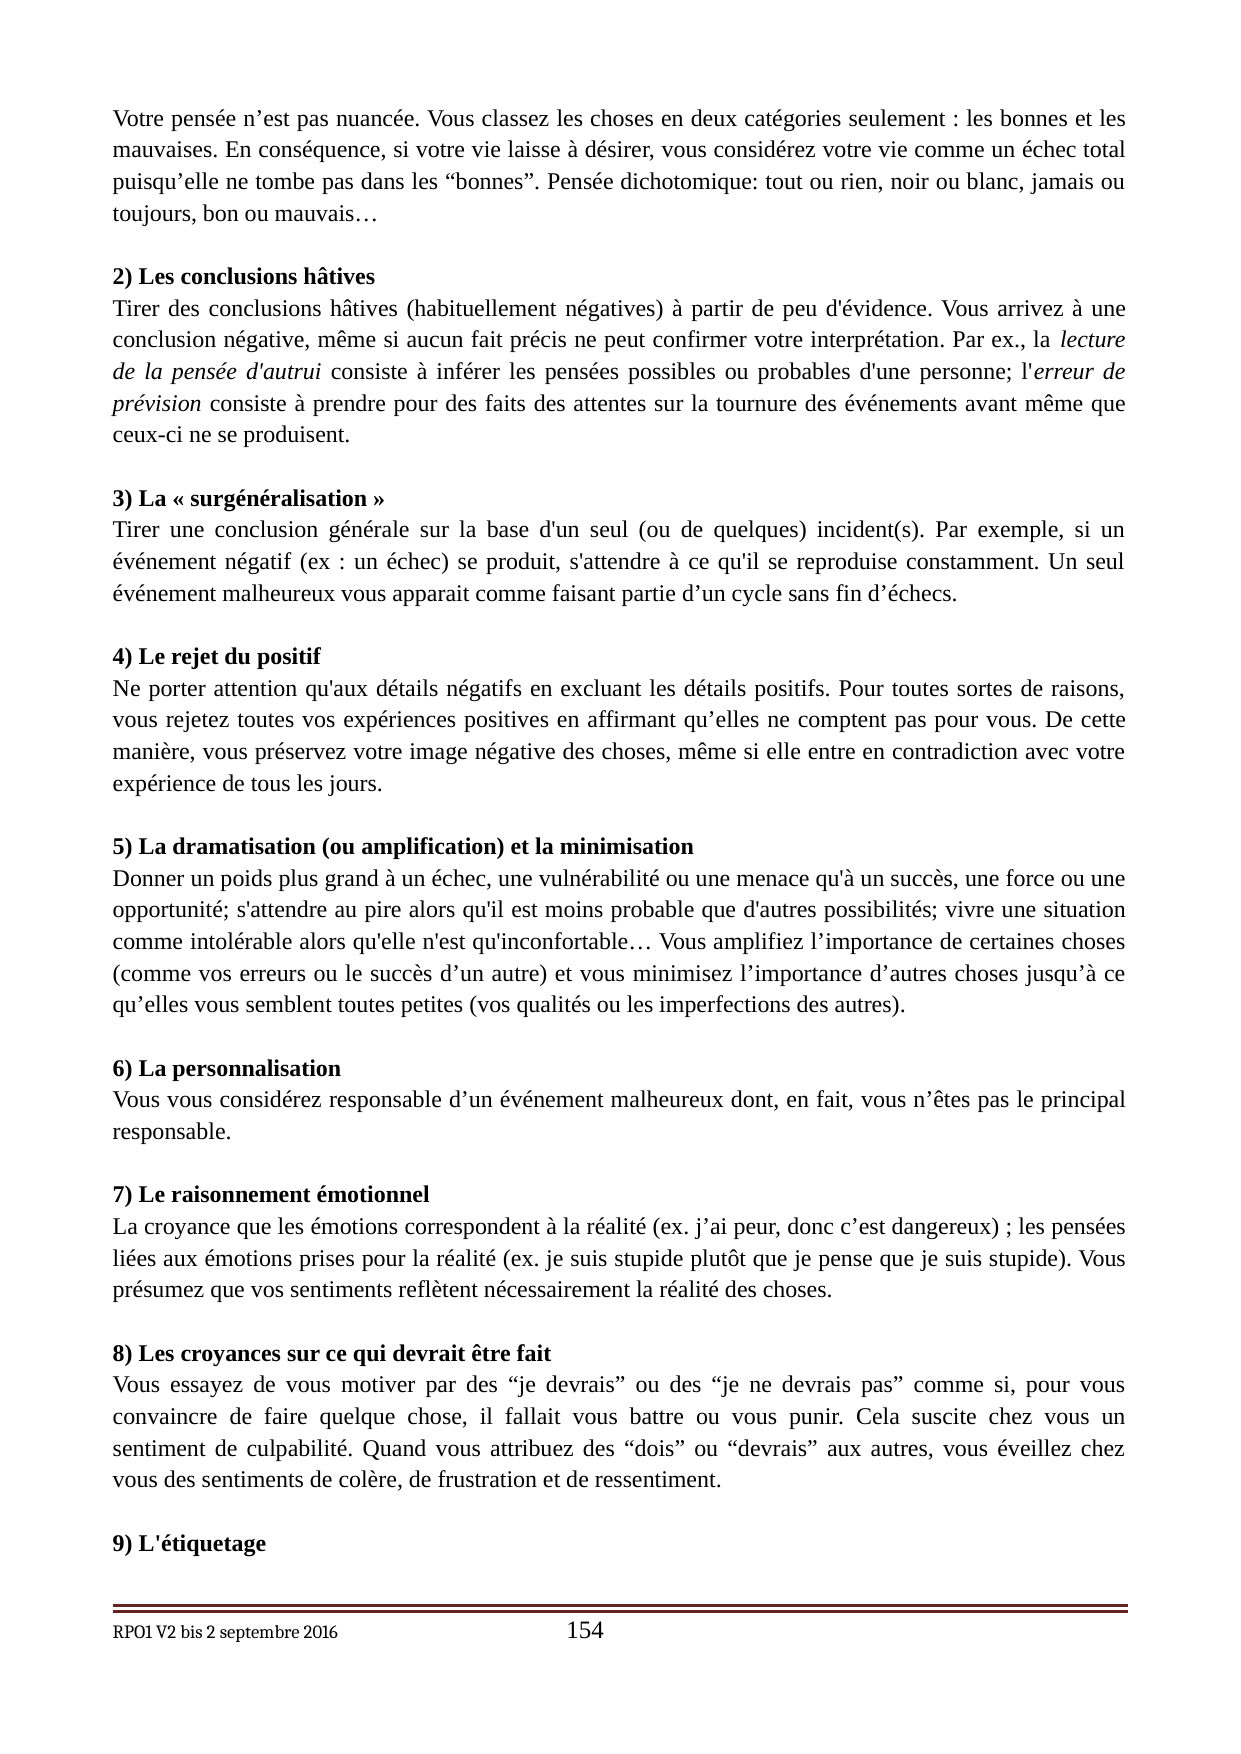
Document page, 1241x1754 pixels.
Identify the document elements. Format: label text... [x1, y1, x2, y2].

text 5) La dramatisation (ou amplification) et la minimisation [112, 832, 1128, 860]
text 9) L'étiquetage [112, 1529, 1128, 1556]
text 4) Le rejet du positif [112, 642, 1128, 670]
text Donner un poids plus grand à un échec, une vulnérabilité ou une menace qu'à un succès, une force ou une opportunité; s'attendre au pire alors qu'il est moins probable que d'autres possibilités; vivre une situation comme intolérable alors qu'elle n'est qu'inconfortable… Vous amplifiez l’importance de certaines choses (comme vos erreurs ou le succès d’un autre) et vous minimisez l’importance d’autres choses jusqu’à ce qu’elles vous semblent toutes petites (vos qualités ou les imperfections des autres). [112, 864, 1128, 1018]
text Vous essayez de vous motiver par des “je devrais” ou des “je ne devrais pas” comme si, pour vous convaincre de faire quelque chose, il fallait vous battre ou vous punir. Cela suscite chez vous un sentiment de culpabilité. Quand vous attribuez des “dois” ou “devrais” aux autres, vous éveillez chez vous des sentiments de colère, de frustration et de ressentiment. [112, 1370, 1128, 1493]
text Votre pensée n’est pas nuancée. Vous classez les choses en deux catégories seulement : les bonnes et les mauvaises. En conséquence, si votre vie laisse à désirer, vous considérez votre vie comme un échec total puisqu’elle ne tombe pas dans les “bonnes”. Pensée dichotomique: tout ou rien, noir ou blanc, jamais ou toujours, bon ou mauvais… [112, 104, 1128, 226]
text La croyance que les émotions correspondent à la réalité (ex. j’ai peur, donc c’est dangereux) ; les pensées liées aux émotions prises pour la réalité (ex. je suis stupide plutôt que je pense que je suis stupide). Vous présumez que vos sentiments reflètent nécessairement la réalité des choses. [112, 1212, 1128, 1303]
text Vous vous considérez responsable d’un événement malheureux dont, en fait, vous n’êtes pas le principal responsable. [112, 1085, 1128, 1145]
text 6) La personnalisation [112, 1054, 1128, 1081]
text 3) La « surgénéralisation » [112, 484, 1128, 511]
text Ne porter attention qu'aux détails négatifs en excluant les détails positifs. Pour toutes sortes de raisons, vous rejetez toutes vos expériences positives en affirmant qu’elles ne comptent pas pour vous. De cette manière, vous préservez votre image négative des choses, même si elle entre en contradiction avec votre expérience de tous les jours. [112, 674, 1128, 796]
text 8) Les croyances sur ce qui devrait être fait [112, 1339, 1128, 1366]
text Tirer une conclusion générale sur la base d'un seul (ou de quelques) incident(s). Par exemple, si un événement négatif (ex : un échec) se produit, s'attendre à ce qu'il se reproduise constamment. Un seul événement malheureux vous apparait comme faisant partie d’un cycle sans fin d’échecs. [112, 515, 1128, 606]
text Tirer des conclusions hâtives (habituellement négatives) à partir de peu d'évidence. Vous arrivez à une conclusion négative, même si aucun fait précis ne peut confirmer votre interprétation. Par ex., la lecture de la pensée d'autrui consiste à inférer les pensées possibles ou probables d'une personne; l'erreur de prévision consiste à prendre pour des faits des attentes sur la tournure des événements avant même que ceux-ci ne se produisent. [112, 294, 1128, 448]
text 7) Le raisonnement émotionnel [112, 1180, 1128, 1208]
text 2) Les conclusions hâtives [112, 262, 1128, 290]
